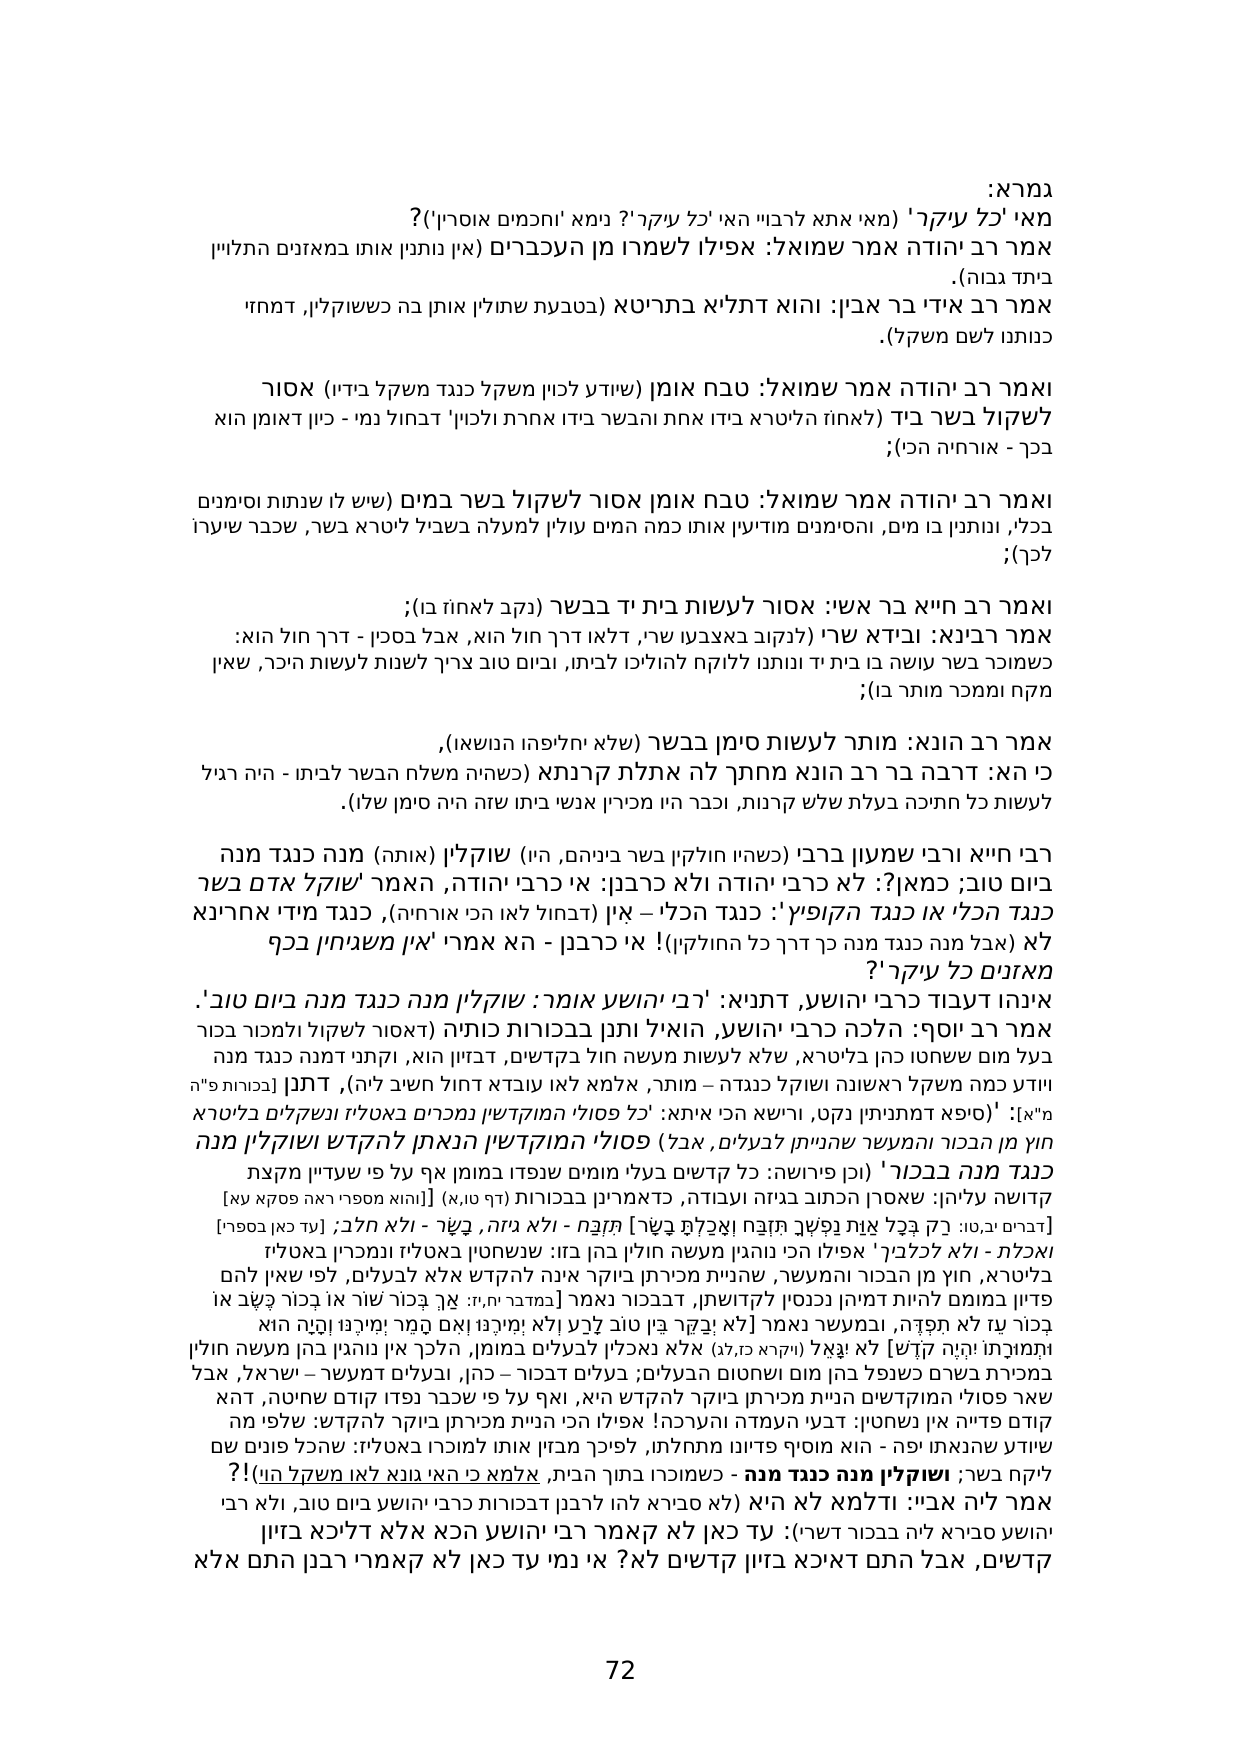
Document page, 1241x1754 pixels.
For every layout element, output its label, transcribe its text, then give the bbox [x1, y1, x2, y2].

text אמר ליה אביי: ודלמא לא היא (לא סבירא להו לרבנן דבכורות כרבי יהושע ביום טוב, ולא רבי יהושע סבירא ליה בבכור דשרי): עד כאן לא קאמר רבי יהושע הכא אלא דליכא בזיון קדשים, אבל התם דאיכא בזיון קדשים לא? אי נמי עד כאן לא קאמרי רבנן התם אלא [187, 1487, 1053, 1575]
text מאי 'כל עיקר' (מאי אתא לרבויי האי 'כל עיקר'? נימא 'וחכמים אוסרין')? [187, 203, 1053, 232]
text כי הא: דרבה בר רב הונא מחתך לה אתלת קרנתא (כשהיה משלח הבשר לביתו - היה רגיל לעשות כל חתיכה בעלת שלש קרנות, וכבר היו מכירין אנשי ביתו שזה היה סימן שלו). [187, 757, 1053, 815]
text ואמר רב חייא בר אשי: אסור לעשות בית יד בבשר (נקב לאחוֹז בו); [187, 592, 1053, 621]
text אמר רבינא: ובידא שרי (לנקוב באצבעו שרי, דלאו דרך חול הוא, אבל בסכין - דרך חול הוא: כשמוכר בשר עושה בו בית יד ונותנו ללוקח להוליכו לביתו, וביום טוב צריך לשנות לעשות היכר, שאין מקח וממכר מותר בו); [187, 621, 1053, 703]
text אמר רב יהודה אמר שמואל: אפילו לשמרו מן העכברים (אין נותנין אותו במאזנים התלויין ביתד גבוה). [187, 232, 1053, 291]
text אינהו דעבוד כרבי יהושע, דתניא: 'רבי יהושע אומר: שוקלין מנה כנגד מנה ביום טוב'. [187, 985, 1053, 1014]
text אמר רב יוסף: הלכה כרבי יהושע, הואיל ותנן בבכורות כותיה (דאסור לשקול ולמכור בכור בעל מום ששחטו כהן בליטרא, שלא לעשות מעשה חול בקדשים, דבזיון הוא, וקתני דמנה כנגד מנה ויודע כמה משקל ראשונה ושוקל כנגדה – מותר, אלמא לאו עובדא דחול חשיב ליה), דתנן [בכורות פ"ה מ"א]: '(סיפא דמתניתין נקט, ורישא הכי איתא: 'כל פסולי המוקדשין נמכרים באטליז ונשקלים בליטרא חוץ מן הבכור והמעשר שהנייתן לבעלים, אבל) פסולי המוקדשין הנאתן להקדש ושוקלין מנה כנגד מנה בבכור' (וכן פירושה: כל קדשים בעלי מומים שנפדו במומן אף על פי שעדיין מקצת קדושה עליהן: שאסרן הכתוב בגיזה ועבודה, כדאמרינן בבכורות (דף טו,א) [[והוא מספרי ראה פסקא עא] [דברים יב,טו: רַק בְּכָל אַוַּת נַפְשְׁךָ תִּזְבַּח וְאָכַלְתָּ בָשָׂר] תִּזְבַּח - ולא גיזה, בָשָׂר - ולא חלב; [עד כאן בספרי] ואכלת - ולא לכלביך' אפילו הכי נוהגין מעשה חולין בהן בזו: שנשחטין באטליז ונמכרין באטליז בליטרא, חוץ מן הבכור והמעשר, שהניית מכירתן ביוקר אינה להקדש אלא לבעלים, לפי שאין להם פדיון במומם להיות דמיהן נכנסין לקדושתן, דבבכור נאמר [במדבר יח,יז: אַךְ בְּכוֹר שׁוֹר אוֹ בְכוֹר כֶּשֶׂב אוֹ בְכוֹר עֵז לֹא תִפְדֶּה, ובמעשר נאמר [לֹא יְבַקֵּר בֵּין טוֹב לָרַע וְלֹא יְמִירֶנּוּ וְאִם הָמֵר יְמִירֶנּוּ וְהָיָה הוּא וּתְמוּרָתוֹ יִהְיֶה קֹדֶשׁ] לֹא יִגָּאֵל (ויקרא כז,לג) אלא נאכלין לבעלים במומן, הלכך אין נוהגין בהן מעשה חולין במכירת בשרם כשנפל בהן מום ושחטום הבעלים; בעלים דבכור – כהן, ובעלים דמעשר – ישראל, אבל שאר פסולי המוקדשים הניית מכירתן ביוקר להקדש היא, ואף על פי שכבר נפדו קודם שחיטה, דהא קודם פדייה אין נשחטין: דבעי העמדה והערכה! אפילו הכי הניית מכירתן ביוקר להקדש: שלפי מה שיודע שהנאתו יפה - הוא מוסיף פדיונו מתחלתו, לפיכך מבזין אותו למוכרו באטליז: שהכל פונים שם ליקח בשר; ושוקלין מנה כנגד מנה - כשמוכרו בתוך הבית, אלמא כי האי גונא לאו משקל הוי)!? [187, 1014, 1053, 1487]
text ואמר רב יהודה אמר שמואל: טבח אומן אסור לשקול בשר במים (שיש לו שנתות וסימנים בכלי, ונותנין בו מים, והסימנים מודיעין אותו כמה המים עולין למעלה בשביל ליטרא בשר, שכבר שיערוֹ לכך); [187, 485, 1053, 567]
text אמר רב הונא: מותר לעשות סימן בבשר (שלא יחליפהו הנושאו), [187, 727, 1053, 757]
text רבי חייא ורבי שמעון ברבי (כשהיו חולקין בשר ביניהם, היו) שוקלין (אותה) מנה כנגד מנה ביום טוב; כמאן?: לא כרבי יהודה ולא כרבנן: אי כרבי יהודה, האמר 'שוקל אדם בשר כנגד הכלי או כנגד הקופיץ': כנגד הכלי – אִין (דבחול לאו הכי אורחיה), כנגד מידי אחרינא לא (אבל מנה כנגד מנה כך דרך כל החולקין)! אי כרבנן - הא אמרי 'אין משגיחין בכף מאזנים כל עיקר'? [187, 839, 1053, 985]
text ואמר רב יהודה אמר שמואל: טבח אומן (שיודע לכוין משקל כנגד משקל בידיו) אסור לשקול בשר ביד (לאחוֹז הליטרא בידו אחת והבשר בידו אחרת ולכוין' דבחול נמי - כיון דאומן הוא בכך - אורחיה הכי); [187, 373, 1053, 461]
text גמרא: [187, 174, 1053, 203]
text אמר רב אידי בר אבין: והוא דתליא בתריטא (בטבעת שתולין אותן בה כששוקלין, דמחזי כנותנו לשם משקל). [187, 291, 1053, 349]
